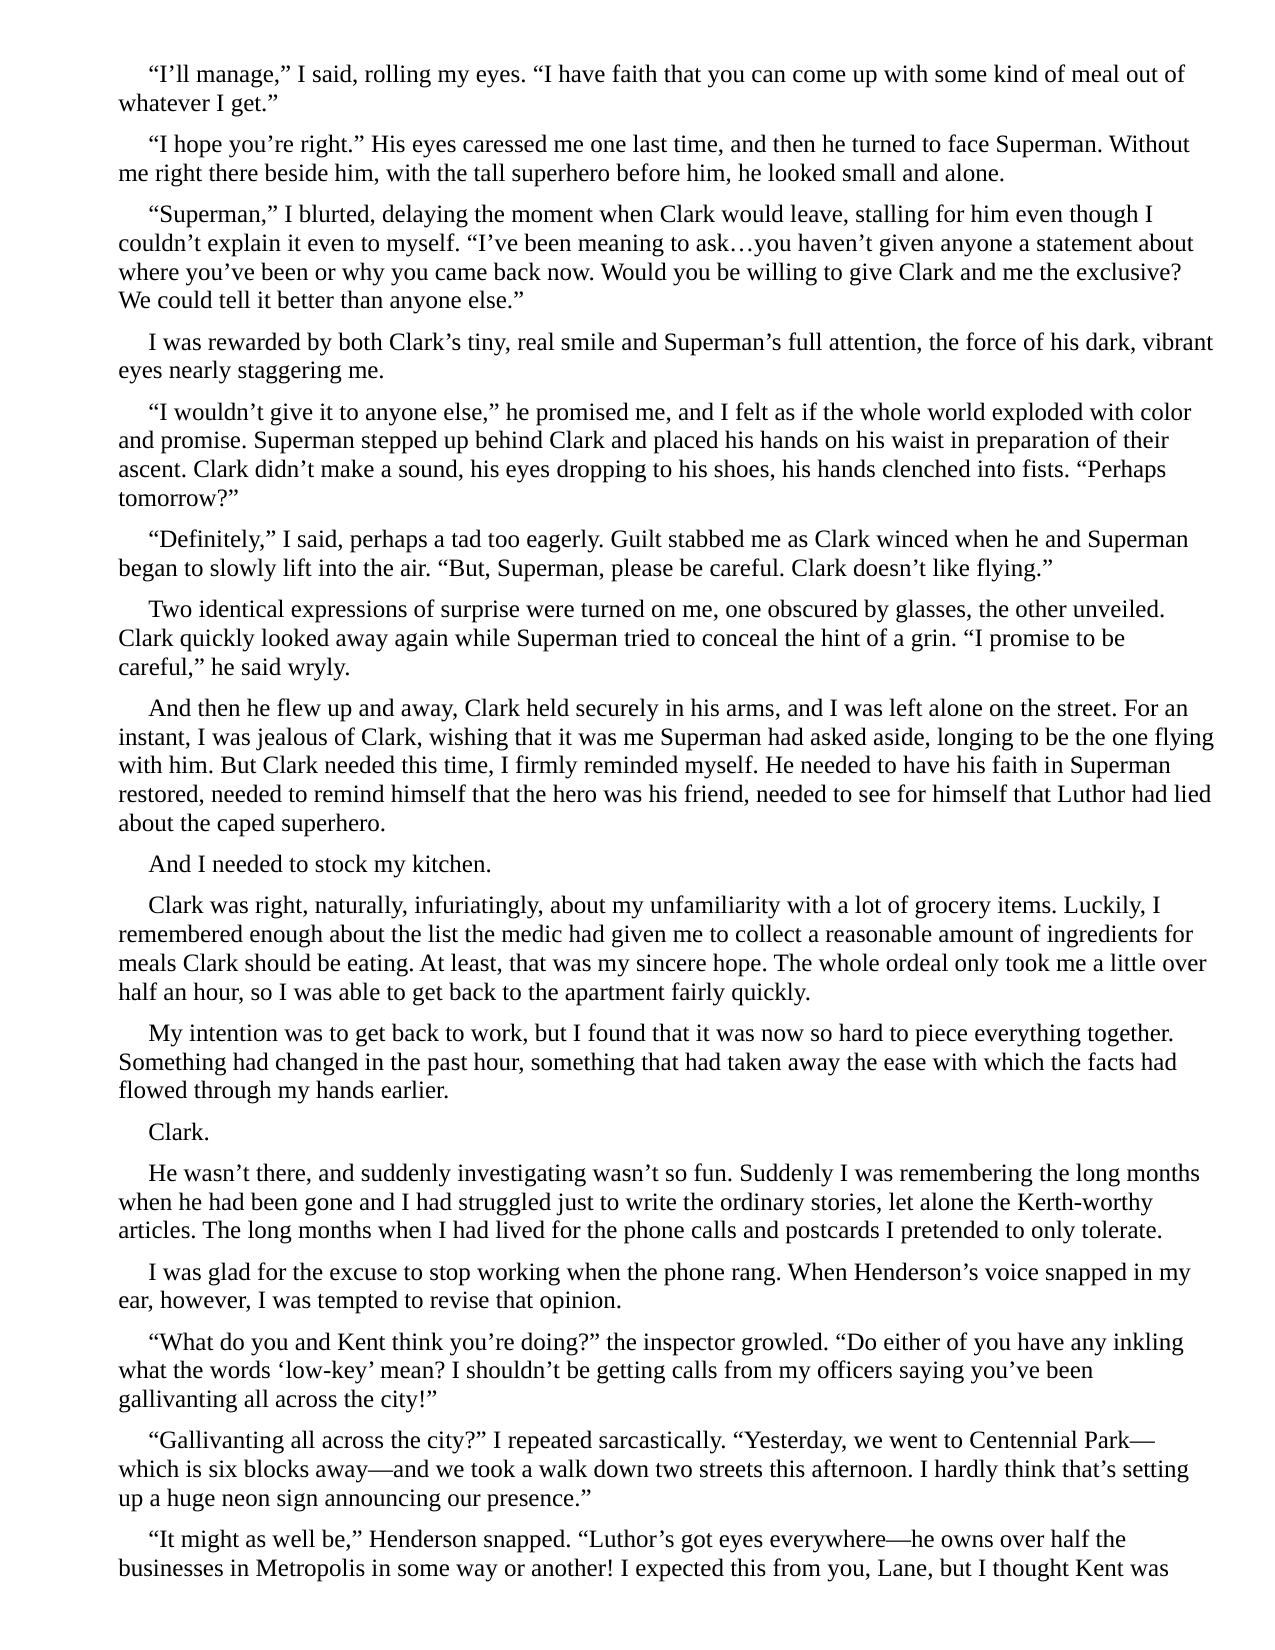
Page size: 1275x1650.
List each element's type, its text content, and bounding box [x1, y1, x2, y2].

text He wasn’t there, and suddenly investigating wasn’t so fun. Suddenly I was remembering the long months when he had been gone and I had struggled just to write the ordinary stories, let alone the Kerth-worthy articles. The long months when I had lived for the phone calls and postcards I pretended to only tolerate. [118, 1158, 1216, 1244]
text “I’ll manage,” I said, rolling my eyes. “I have faith that you can come up with some kind of meal out of whatever I get.” [118, 59, 1216, 117]
text “I wouldn’t give it to anyone else,” he promised me, and I felt as if the whole world exploded with color and promise. Superman stepped up behind Clark and placed his hands on his waist in preparation of their ascent. Clark didn’t make a sound, his eyes dropping to his shoes, his hands clenched into fists. “Perhaps tomorrow?” [118, 397, 1216, 512]
text “What do you and Kent think you’re doing?” the inspector growled. “Do either of you have any inkling what the words ‘low-key’ mean? I shouldn’t be getting calls from my officers saying you’ve been gallivanting all across the city!” [118, 1327, 1216, 1413]
text “It might as well be,” Henderson snapped. “Luthor’s got eyes everywhere—he owns over half the businesses in Metropolis in some way or another! I expected this from you, Lane, but I thought Kent was [118, 1524, 1216, 1582]
text “Gallivanting all across the city?” I repeated sarcastically. “Yesterday, we went to Centennial Park—which is six blocks away—and we took a walk down two streets this afternoon. I hardly think that’s setting up a huge neon sign announcing our presence.” [118, 1425, 1216, 1512]
text Clark was right, naturally, infuriatingly, about my unfamiliarity with a lot of grocery items. Luckily, I remembered enough about the list the medic had given me to collect a reasonable amount of ingredients for meals Clark should be eating. At least, that was my sincere hope. The whole ordeal only took me a little over half an hour, so I was able to get back to the apartment fairly quickly. [118, 890, 1216, 1005]
text And I needed to stock my kitchen. [118, 849, 1216, 878]
text Clark. [118, 1117, 1216, 1145]
text I was glad for the excuse to stop working when the phone rang. When Henderson’s voice snapped in my ear, however, I was tempted to revise that opinion. [118, 1257, 1216, 1314]
text I was rewarded by both Clark’s tiny, real smile and Superman’s full attention, the force of his dark, vibrant eyes nearly staggering me. [118, 327, 1216, 384]
text “Definitely,” I said, perhaps a tad too eagerly. Guilt stabbed me as Clark winced when he and Superman began to slowly lift into the air. “But, Superman, please be careful. Clark doesn’t like flying.” [118, 524, 1216, 582]
text “I hope you’re right.” His eyes caressed me one last time, and then he turned to face Superman. Without me right there beside him, with the tall superhero before him, he looked small and alone. [118, 129, 1216, 187]
text “Superman,” I blurted, delaying the moment when Clark would leave, stalling for him even though I couldn’t explain it even to myself. “I’ve been meaning to ask…you haven’t given anyone a statement about where you’ve been or why you came back now. Would you be willing to give Clark and me the exclusive? We could tell it better than anyone else.” [118, 199, 1216, 314]
text My intention was to get back to work, but I found that it was now so hard to piece everything together. Something had changed in the past hour, something that had taken away the ease with which the facts had flowed through my hands earlier. [118, 1018, 1216, 1104]
text And then he flew up and away, Clark held securely in his arms, and I was left alone on the street. For an instant, I was jealous of Clark, wishing that it was me Superman had asked aside, longing to be the one flying with him. But Clark needed this time, I firmly reminded myself. He needed to have his faith in Superman restored, needed to remind himself that the hero was his friend, needed to see for himself that Luthor had lied about the caped superhero. [118, 693, 1216, 837]
text Two identical expressions of surprise were turned on me, one obscured by glasses, the other unveiled. Clark quickly looked away again while Superman tried to conceal the hint of a grin. “I promise to be careful,” he said wryly. [118, 594, 1216, 680]
